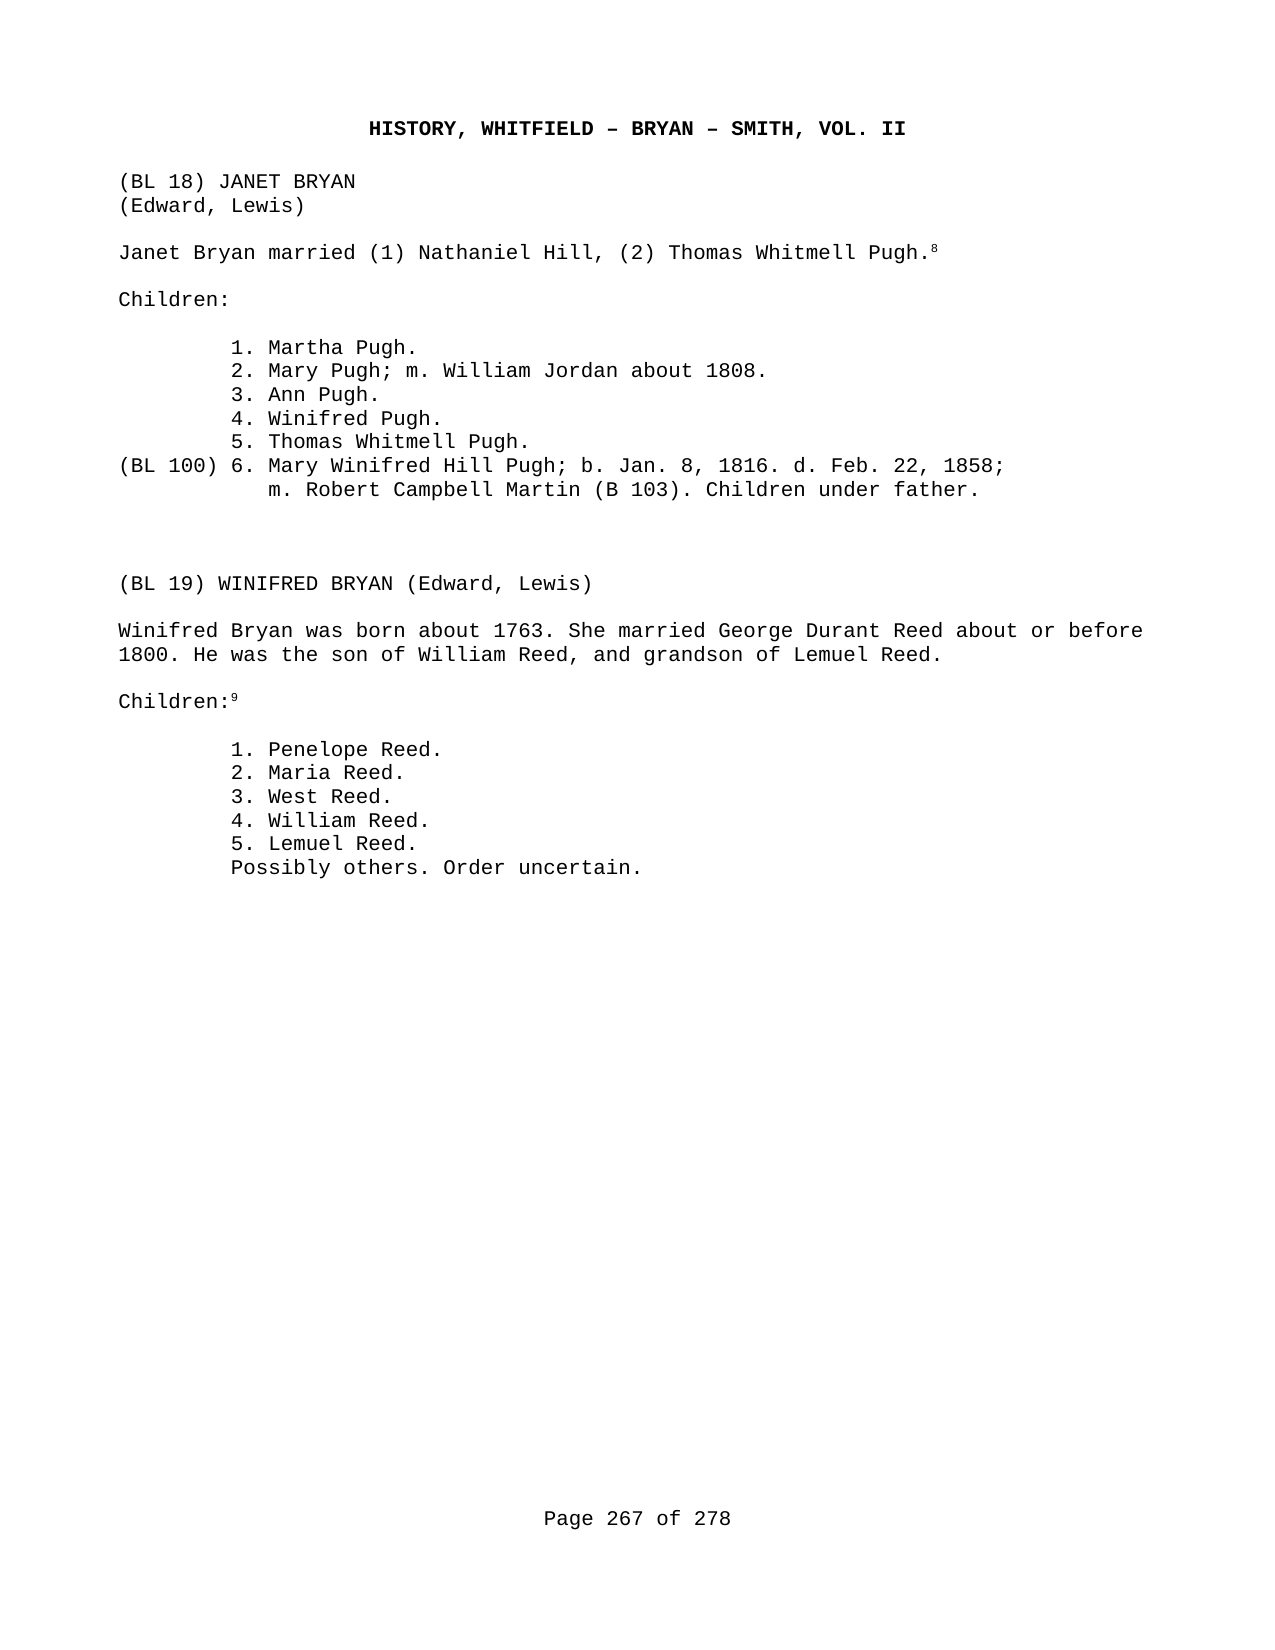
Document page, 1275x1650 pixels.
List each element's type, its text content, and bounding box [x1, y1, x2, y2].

text 5. Lemuel Reed. [118, 833, 1157, 857]
text 2. Mary Pugh; m. William Jordan about 1808. [118, 360, 1157, 384]
text Children:9 [118, 691, 1157, 715]
text 3. West Reed. [118, 786, 1157, 810]
text 4. William Reed. [118, 810, 1157, 833]
text 2. Maria Reed. [118, 762, 1157, 786]
text Winifred Bryan was born about 1763. She married George Durant Reed about or before 1800. He was the son of William Reed, and grandson of Lemuel Reed. [118, 621, 1157, 668]
text 1. Penelope Reed. [118, 739, 1157, 762]
text 3. Ann Pugh. [118, 384, 1157, 408]
text Possibly others. Order uncertain. [118, 857, 1157, 881]
text 5. Thomas Whitmell Pugh. [118, 431, 1157, 455]
text (BL 18) JANET BRYAN [118, 171, 1157, 195]
text (Edward, Lewis) [118, 195, 1157, 218]
text Children: [118, 289, 1157, 313]
text 4. Winifred Pugh. [118, 408, 1157, 431]
text Janet Bryan married (1) Nathaniel Hill, (2) Thomas Whitmell Pugh.8 [118, 242, 1157, 266]
text (BL 100) 6. Mary Winifred Hill Pugh; b. Jan. 8, 1816. d. Feb. 22, 1858; [118, 455, 1157, 479]
text m. Robert Campbell Martin (B 103). Children under father. [118, 479, 1157, 502]
text (BL 19) WINIFRED BRYAN (Edward, Lewis) [118, 573, 1157, 597]
text 1. Martha Pugh. [118, 337, 1157, 360]
